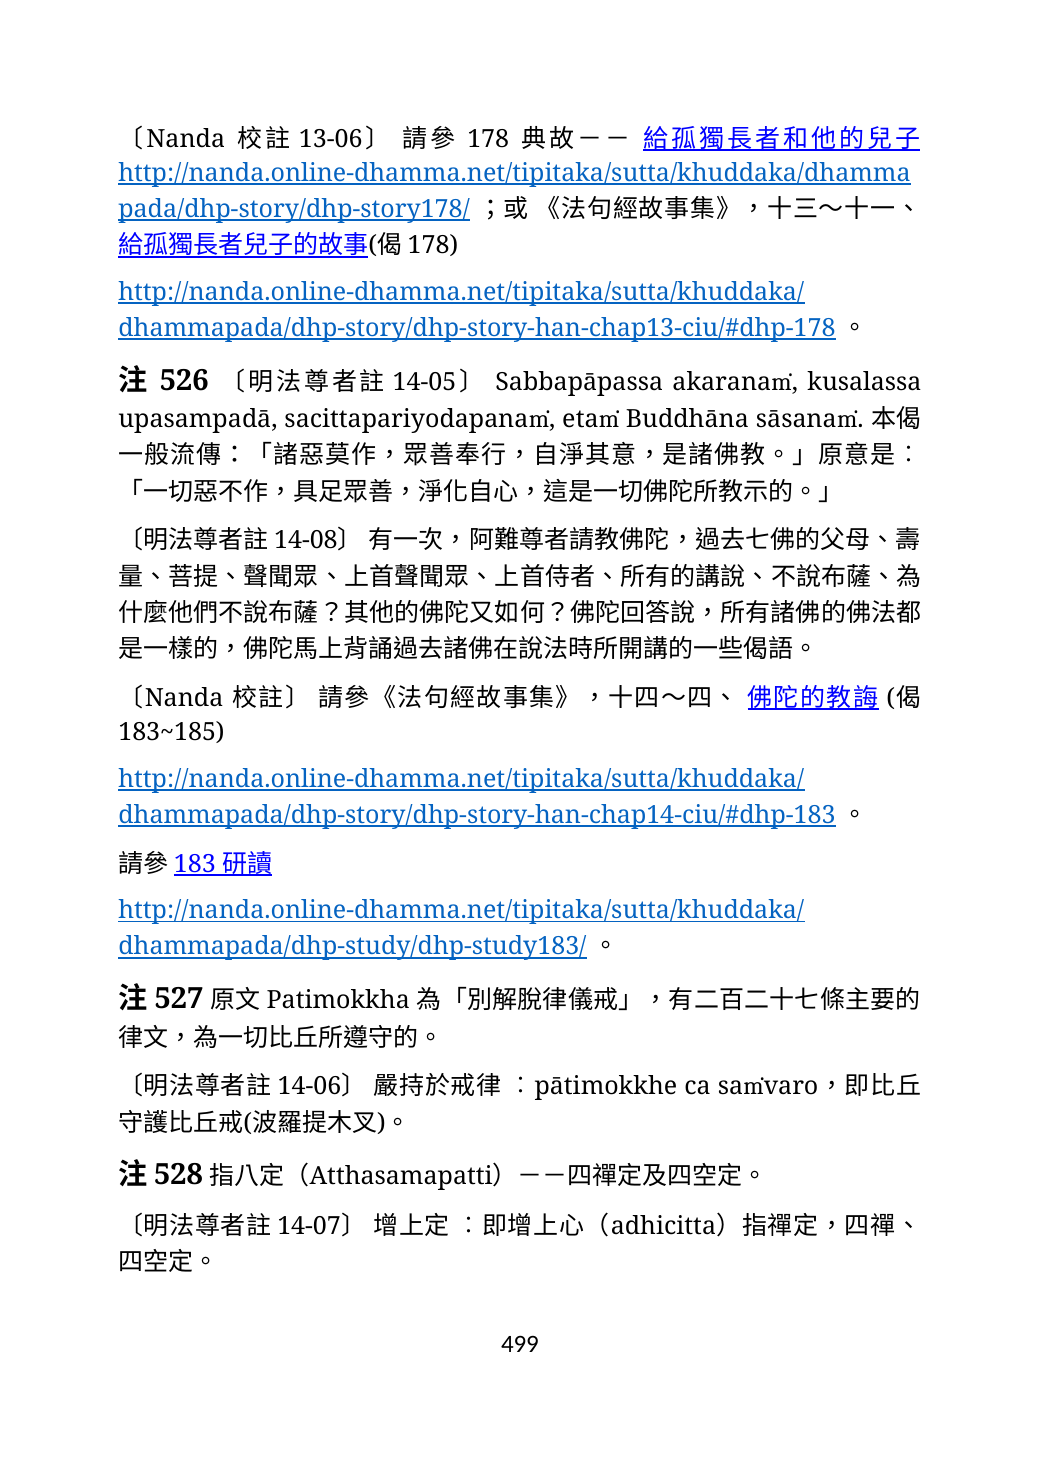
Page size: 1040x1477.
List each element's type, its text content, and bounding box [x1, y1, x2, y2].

text http://nanda.online-dhamma.net/tipitaka/sutta/khuddaka/dhammapada/dhp-study/dhp-study183/ 。 [118, 892, 921, 962]
text 請參 183 研讀 [118, 843, 921, 879]
text 注 526 〔明法尊者註14-05〕 Sabbapāpassa akaranaṁ, kusalassa upasampadā, sacittapariyodapanaṁ, etaṁ Buddhāna sāsanaṁ. 本偈一般流傳：「諸惡莫作，眾善奉行，自淨其意，是諸佛教。」原意是︰「一切惡不作，具足眾善，淨化自心，這是一切佛陀所教示的。」 [118, 356, 921, 507]
text 〔明法尊者註14-07〕 增上定 ︰即增上心（adhicitta）指禪定，四禪、四空定。 [118, 1206, 921, 1278]
text 〔明法尊者註14-08〕 有一次，阿難尊者請教佛陀，過去七佛的父母、壽量、菩提、聲聞眾、上首聲聞眾、上首侍者、所有的講說、不說布薩、為什麼他們不說布薩？其他的佛陀又如何？佛陀回答說，所有諸佛的佛法都是一樣的，佛陀馬上背誦過去諸佛在說法時所開講的一些偈語。 [118, 520, 921, 665]
text 注 528 指八定（Atthasamapatti）－－四禪定及四空定。 [118, 1151, 921, 1193]
text 〔Nanda 校註13-06〕 請參 178 典故－－ 給孤獨長者和他的兒子 http://nanda.online-dhamma.net/tipitaka/sutta/khuddaka/dhammapada/dhp-story/dhp-story178/ ；或 《法句經故事集》，十三～十一、 給孤獨長者兒子的故事(偈 178) [118, 118, 921, 261]
text 〔明法尊者註14-06〕 嚴持於戒律 ︰pātimokkhe ca saṁvaro，即比丘守護比丘戒(波羅提木叉)。 [118, 1066, 921, 1138]
text 注 527 原文 Patimokkha 為「別解脫律儀戒」，有二百二十七條主要的律文，為一切比丘所遵守的。 [118, 974, 921, 1053]
text http://nanda.online-dhamma.net/tipitaka/sutta/khuddaka/dhammapada/dhp-story/dhp-story-han-chap13-ciu/#dhp-178 。 [118, 273, 921, 344]
text http://nanda.online-dhamma.net/tipitaka/sutta/khuddaka/dhammapada/dhp-story/dhp-story-han-chap14-ciu/#dhp-183 。 [118, 760, 921, 831]
text 〔Nanda 校註〕 請參《法句經故事集》，十四～四、 佛陀的教誨 (偈 183~185) [118, 677, 921, 748]
